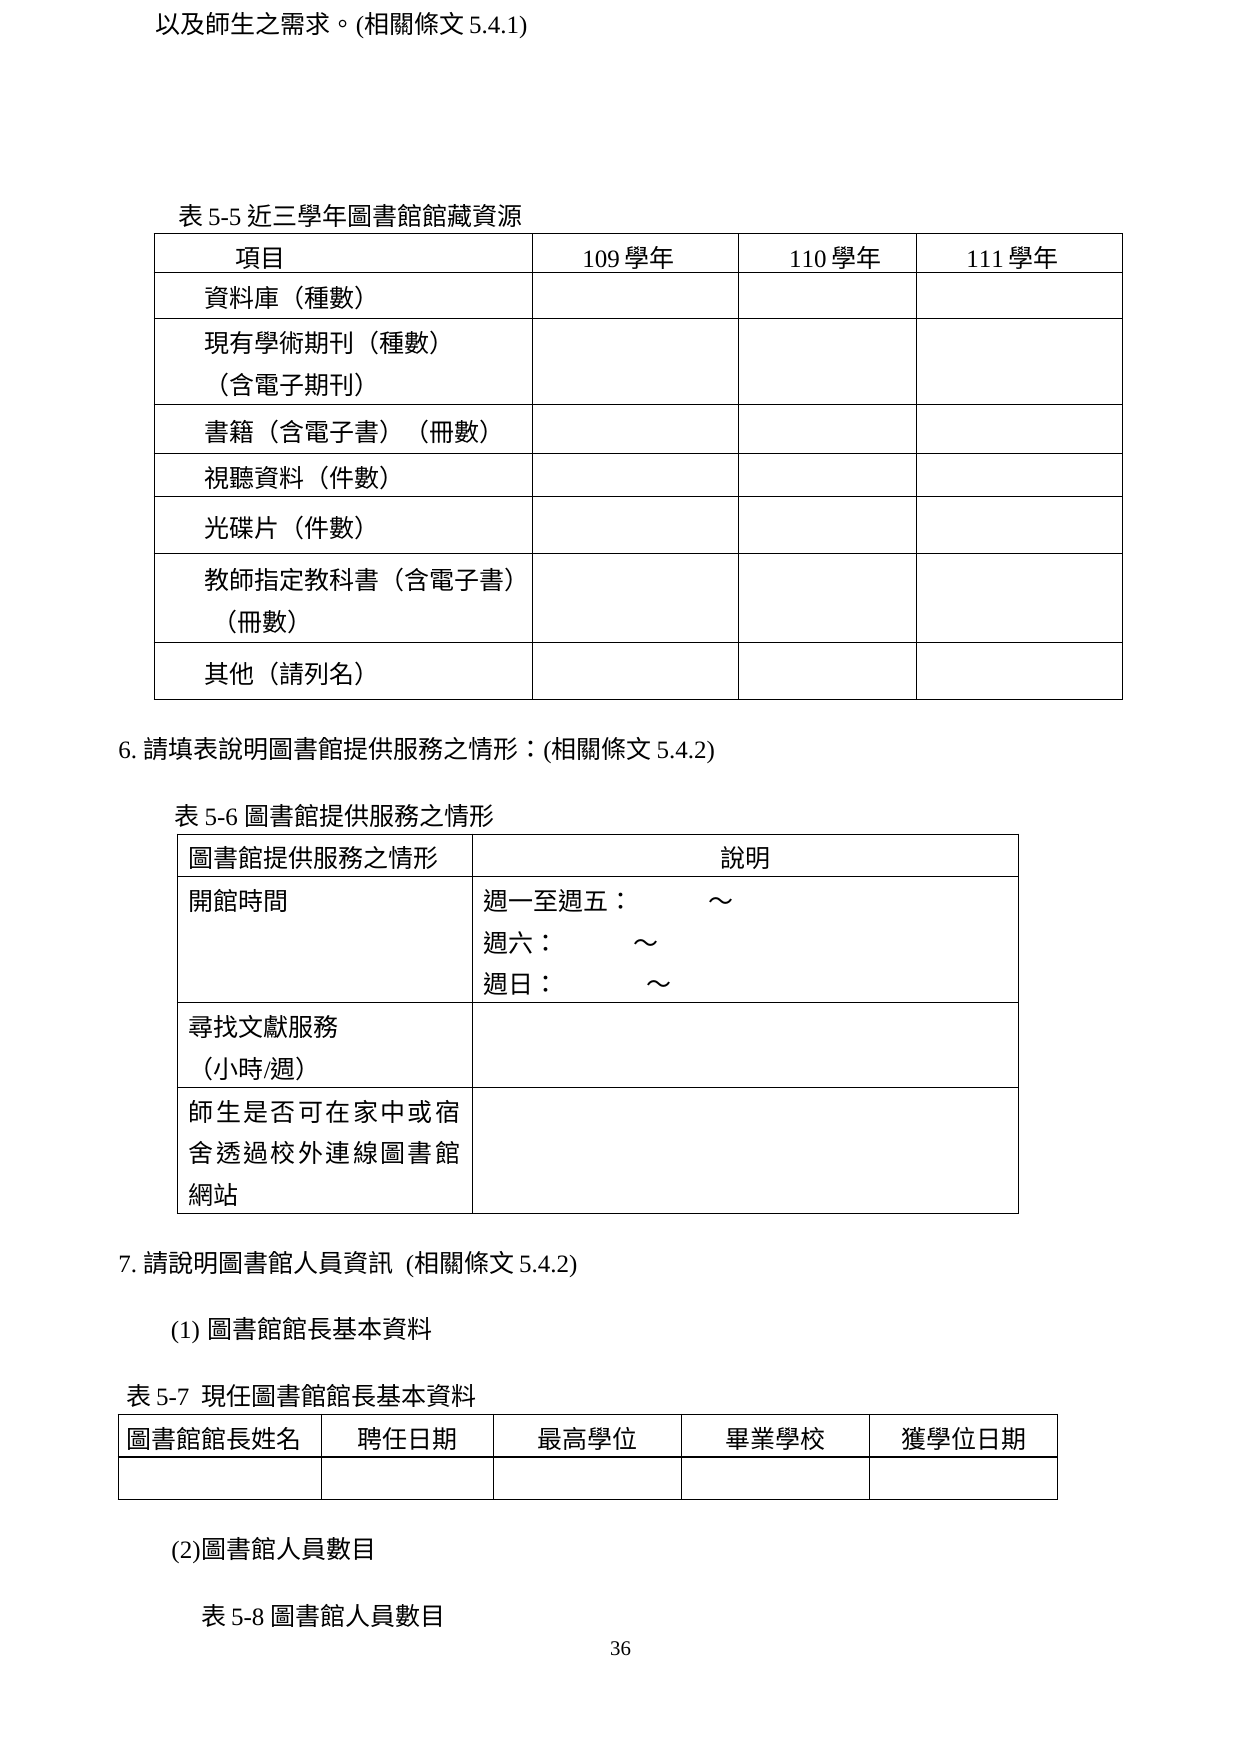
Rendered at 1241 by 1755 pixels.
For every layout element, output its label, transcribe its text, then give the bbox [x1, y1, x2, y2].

table_header 圖書館館長姓名 [119, 1415, 321, 1456]
table_cell 書籍（含電子書）（冊數） [155, 405, 532, 453]
table_cell 師生是否可在家中或宿舍透過校外連線圖書館網站 [178, 1088, 472, 1213]
table_cell [917, 497, 1122, 553]
table_cell [533, 554, 738, 642]
table_cell [739, 643, 916, 699]
table_cell 教師指定教科書（含電子書）（冊數） [155, 554, 532, 642]
table_cell [917, 454, 1122, 496]
table_header 畢業學校 [682, 1415, 869, 1456]
table_cell [917, 319, 1122, 403]
table_cell [473, 1003, 1018, 1087]
table_cell [739, 273, 916, 318]
table_cell 開館時間 [178, 877, 472, 1002]
table_cell 現有學術期刊（種數） （含電子期刊） [155, 319, 532, 403]
table_header 109學年 [533, 234, 738, 272]
table_header 項目 [155, 234, 532, 272]
table_header 110學年 [739, 234, 916, 272]
table_cell [533, 497, 738, 553]
table_cell [870, 1458, 1057, 1499]
table_cell [533, 643, 738, 699]
text 表5-5 近三學年圖書館館藏資源 [178, 192, 1122, 233]
table_cell [739, 319, 916, 403]
table_cell [473, 1088, 1018, 1213]
table_cell 尋找文獻服務 （小時/週） [178, 1003, 472, 1087]
list 以及師生之需求。(相關條文5.4.1) [118, 0, 1122, 42]
list 請填表說明圖書館提供服務之情形：(相關條文5.4.2) [118, 725, 1122, 767]
table_header 最高學位 [494, 1415, 681, 1456]
table_cell 資料庫（種數） [155, 273, 532, 318]
list 圖書館人員數目 [171, 1525, 1122, 1567]
table_cell [533, 273, 738, 318]
table_cell [917, 554, 1122, 642]
table_cell 視聽資料（件數） [155, 454, 532, 496]
table_cell [739, 554, 916, 642]
table_header 圖書館提供服務之情形 [178, 835, 472, 876]
text 表5-8 圖書館人員數目 [201, 1592, 1122, 1633]
table_cell [322, 1458, 493, 1499]
text 表5-7 現任圖書館館長基本資料 [57, 1372, 1122, 1414]
table_cell [533, 405, 738, 453]
table_cell [533, 319, 738, 403]
table_cell [739, 454, 916, 496]
table_cell 其他（請列名） [155, 643, 532, 699]
table_cell [739, 405, 916, 453]
table_cell [682, 1458, 869, 1499]
table_cell [494, 1458, 681, 1499]
table_cell [119, 1458, 321, 1499]
table_cell 光碟片（件數） [155, 497, 532, 553]
table_header 說明 [473, 835, 1018, 876]
table_header 聘任日期 [322, 1415, 493, 1456]
table_cell 週一至週五： ～ 週六： ～ 週日： ～ [473, 877, 1018, 1002]
text 表5-6 圖書館提供服務之情形 [168, 792, 1122, 833]
table_cell [917, 405, 1122, 453]
table_cell [917, 643, 1122, 699]
list 請說明圖書館人員資訊 (相關條文5.4.2) [118, 1239, 1122, 1280]
table_cell [917, 273, 1122, 318]
table_header 獲學位日期 [870, 1415, 1057, 1456]
table_cell [533, 454, 738, 496]
table_header 111學年 [917, 234, 1122, 272]
table_cell [739, 497, 916, 553]
list 圖書館館長基本資料 [171, 1305, 1122, 1347]
